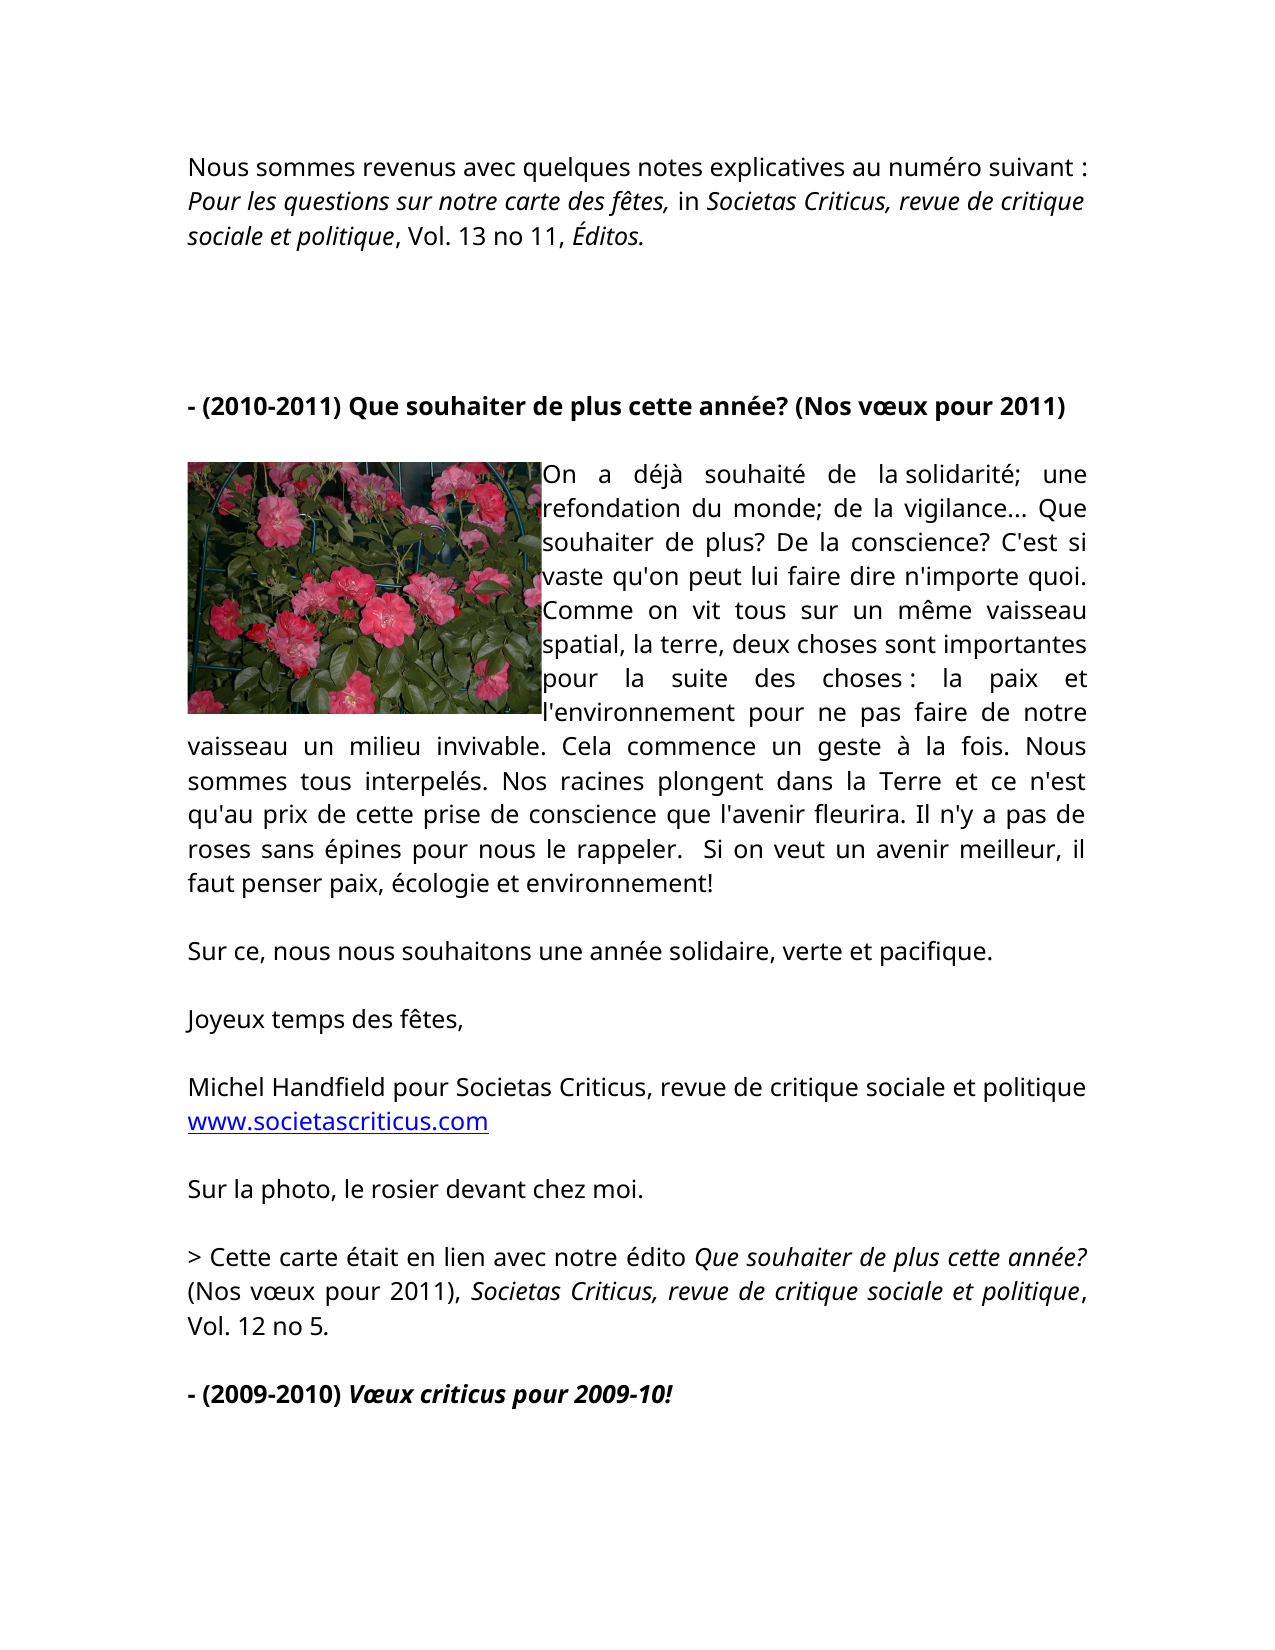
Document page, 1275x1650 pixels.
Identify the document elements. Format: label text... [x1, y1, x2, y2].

picture [187, 462, 542, 714]
text Michel Handfield pour Societas Criticus, revue de critique sociale et politique www.societascriticus.com [187, 1070, 1087, 1138]
text On a déjà souhaité de la solidarité; une refondation du monde; de la vigilance... Que souhaiter de plus? De la conscience? C'est si vaste qu'on peut lui faire dire n'importe quoi. Comme on vit tous sur un même vaisseau spatial, la terre, deux choses sont importantes pour la suite des choses : la paix et l'environnement pour ne pas faire de notre vaisseau un milieu invivable. Cela commence un geste à la fois. Nous sommes tous interpelés. Nos racines plongent dans la Terre et ce n'est qu'au prix de cette prise de conscience que l'avenir fleurira. Il n'y a pas de roses sans épines pour nous le rappeler. Si on veut un avenir meilleur, il faut penser paix, écologie et environnement! [187, 457, 1087, 899]
text Joyeux temps des fêtes, [187, 1002, 1087, 1036]
text - (2010-2011) Que souhaiter de plus cette année? (Nos vœux pour 2011) [187, 388, 1087, 422]
text Sur la photo, le rosier devant chez moi. [187, 1172, 1087, 1206]
text > Cette carte était en lien avec notre édito Que souhaiter de plus cette année? (Nos vœux pour 2011), Societas Criticus, revue de critique sociale et politique, Vol. 12 no 5. [187, 1240, 1087, 1342]
text - (2009-2010) Vœux criticus pour 2009-10! [187, 1376, 1087, 1410]
text Nous sommes revenus avec quelques notes explicatives au numéro suivant : Pour les questions sur notre carte des fêtes, in Societas Criticus, revue de critique sociale et politique, Vol. 13 no 11, Éditos. [187, 150, 1087, 252]
text Sur ce, nous nous souhaitons une année solidaire, verte et pacifique. [187, 933, 1087, 967]
